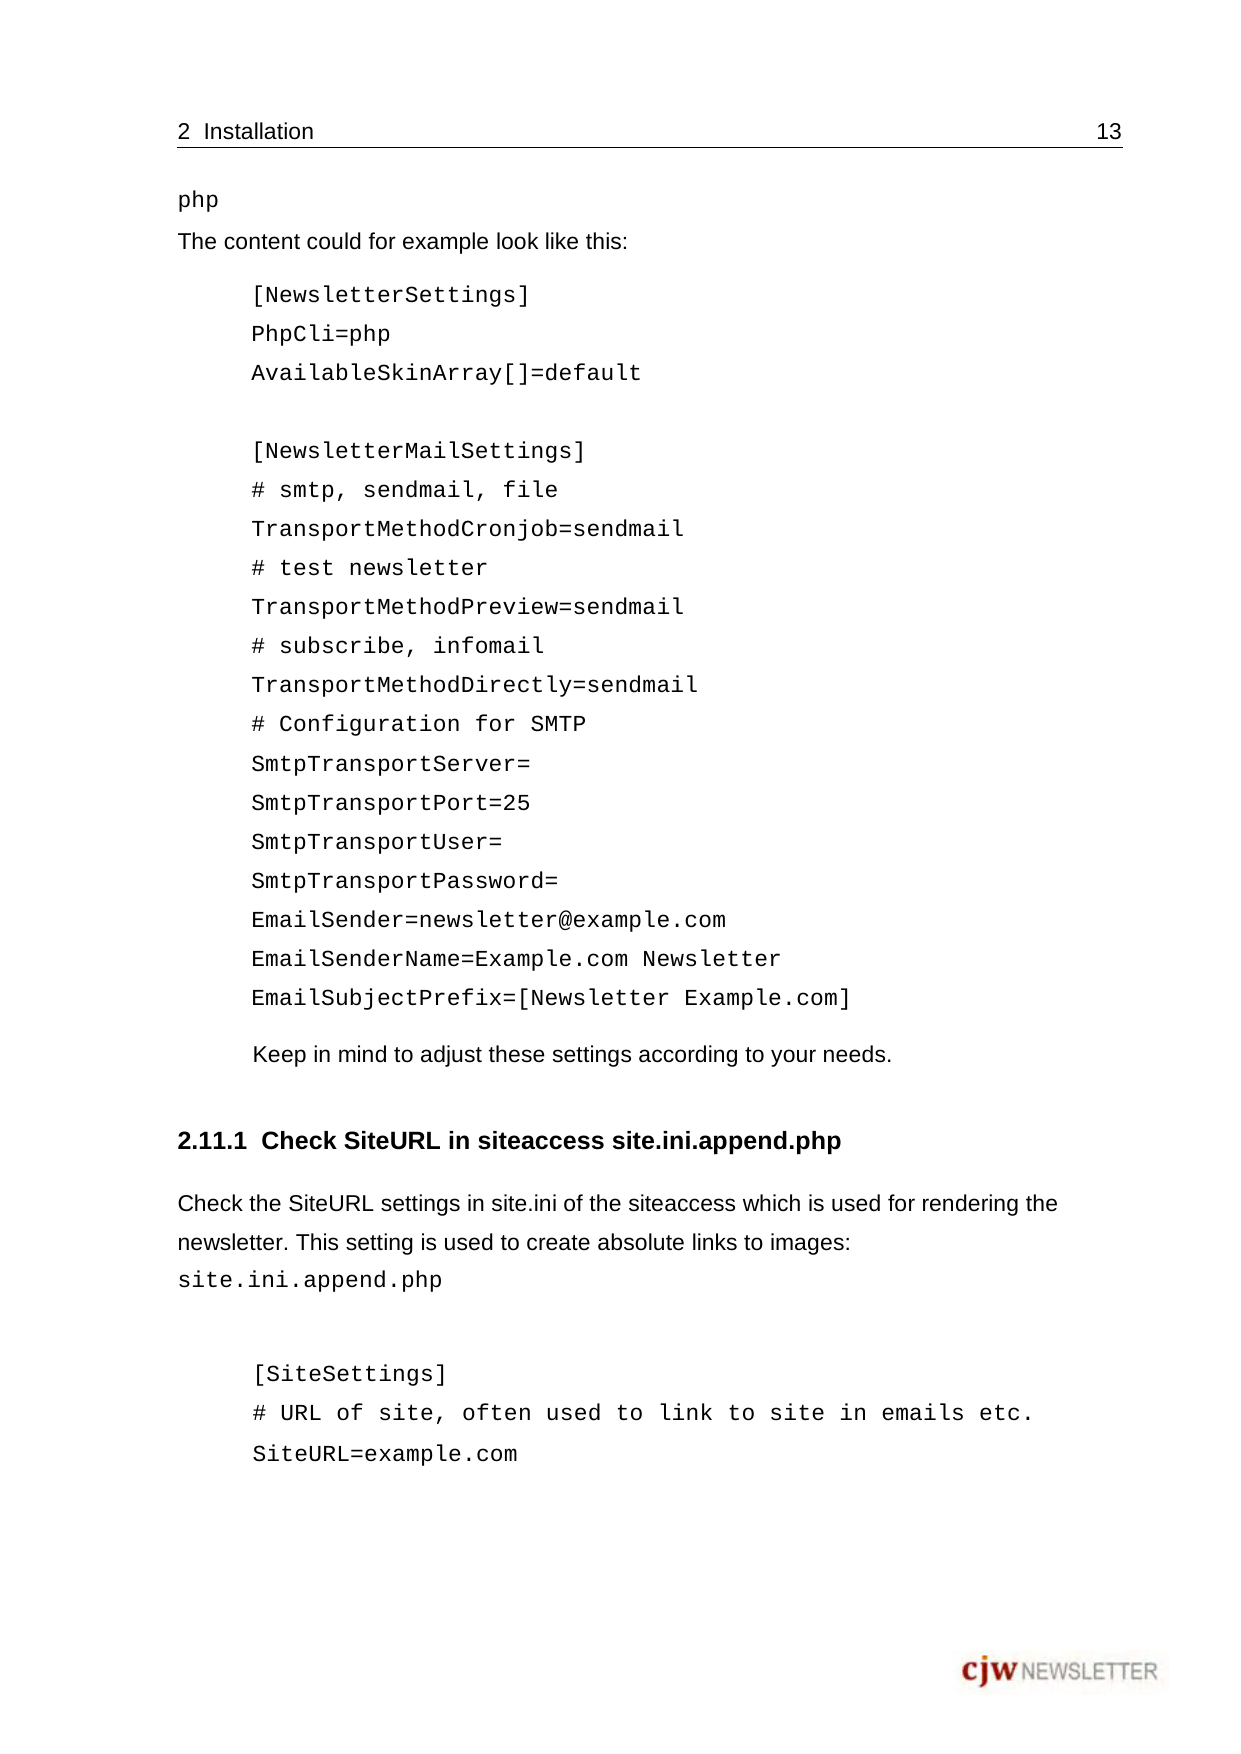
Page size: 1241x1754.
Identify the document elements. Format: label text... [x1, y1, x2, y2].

list php The content could for example look like this: [140, 189, 1122, 254]
picture [953, 1650, 1170, 1695]
list [SiteSettings] # URL of site, often used to link to site in emails etc. SiteURL=example.com [215, 1323, 1122, 1469]
list Check the SiteURL settings in site.ini of the siteaccess which is used for rendering the newsletter. This setting is used to create absolute links to images: site.ini.append.php [140, 1190, 1122, 1294]
subtitle Check SiteURL in siteaccess site.ini.append.php [177, 1127, 1122, 1155]
list Keep in mind to adjust these settings according to your needs. [215, 1042, 1122, 1068]
list [NewsletterSettings] PhpCli=php AvailableSkinArray[]=default [NewsletterMailSettings] # smtp, sendmail, file TransportMethodCronjob=sendmail # test newsletter TransportMethodPreview=sendmail # subscribe, infomail TransportMethodDirectly=sendmail # Configuration for SMTP SmtpTransportServer= SmtpTransportPort=25 SmtpTransportUser= SmtpTransportPassword= EmailSender=newsletter@example.com EmailSenderName=Example.com Newsletter EmailSubjectPrefix=[Newsletter Example.com] [213, 283, 1122, 1012]
